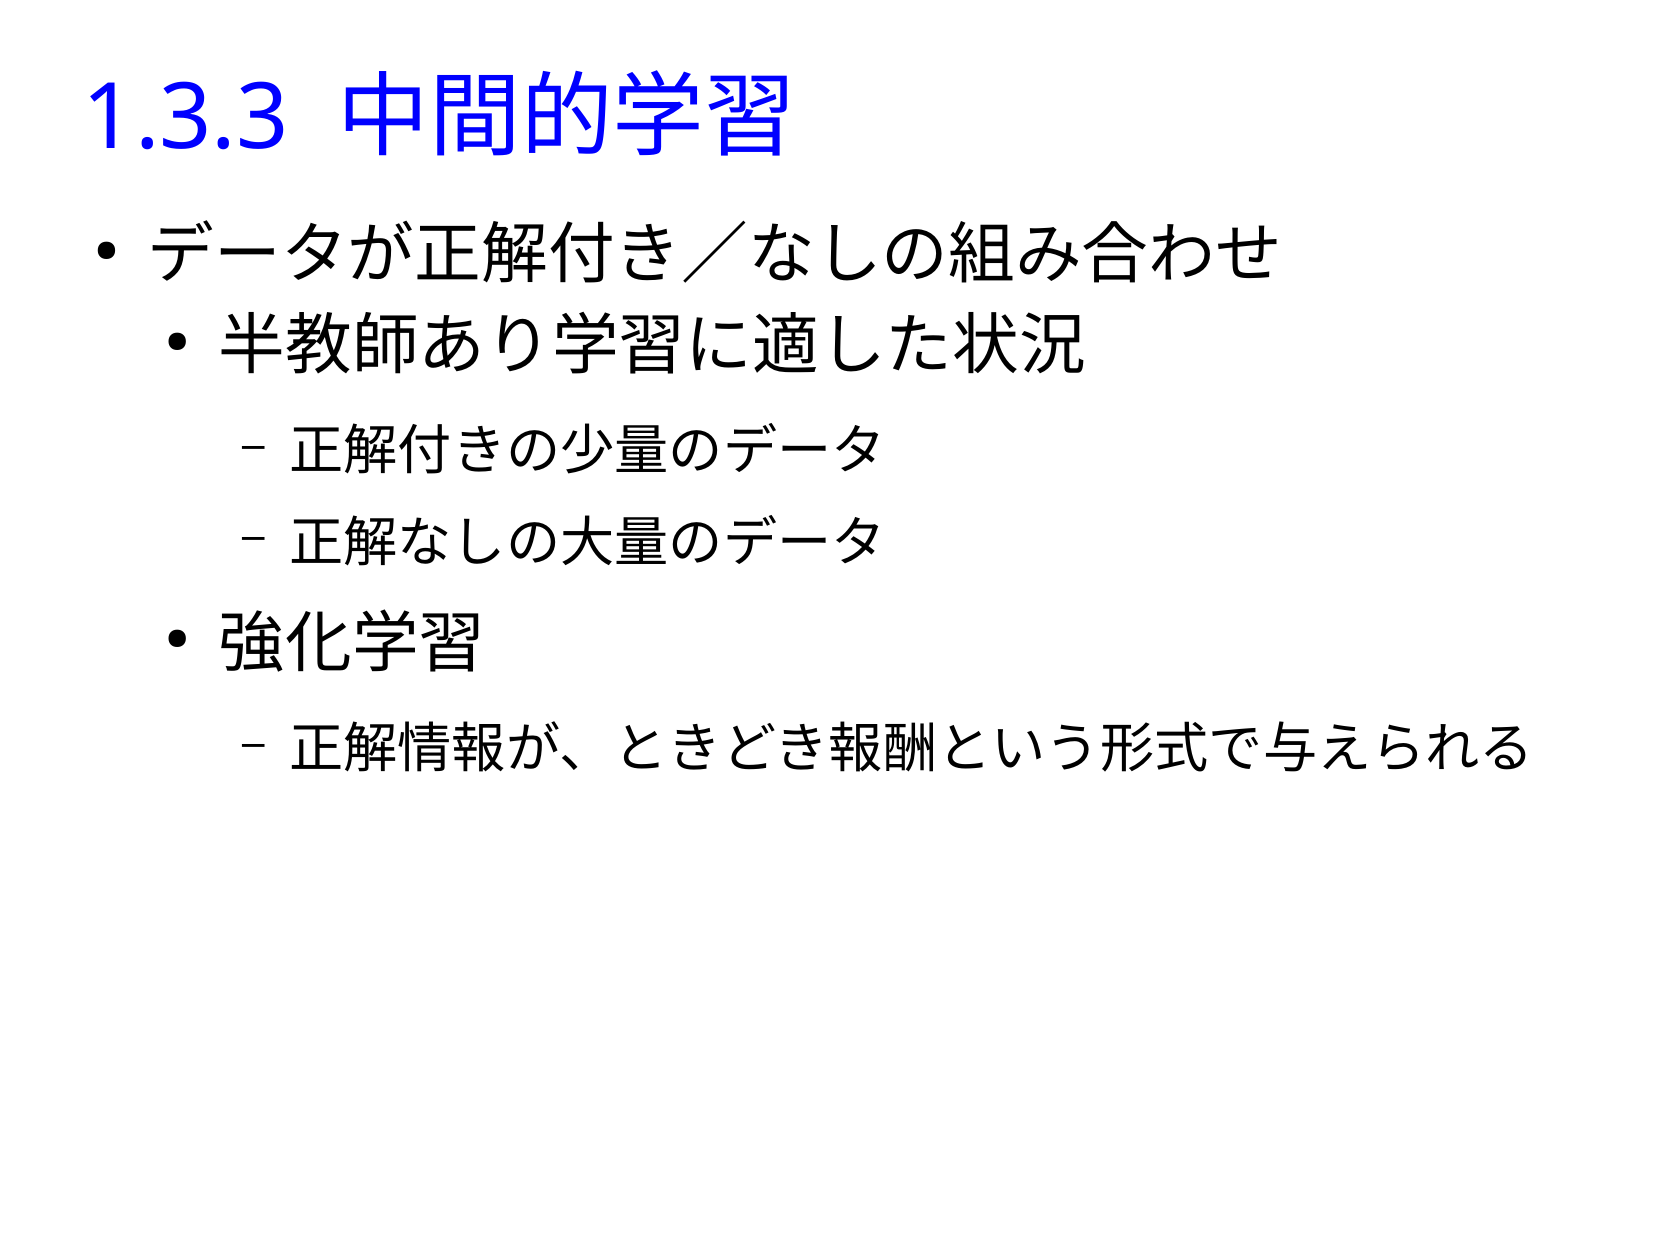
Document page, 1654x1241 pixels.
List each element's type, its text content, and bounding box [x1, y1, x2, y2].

list データが正解付き／なしの組み合わせ 半教師あり学習に適した状況 正解付きの少量のデータ 正解なしの大量のデータ 強化学習 正解情報が、ときどき報酬という形式で与えられる [76, 206, 1565, 1182]
title 1.3.3 中間的学習 [82, 44, 1571, 183]
